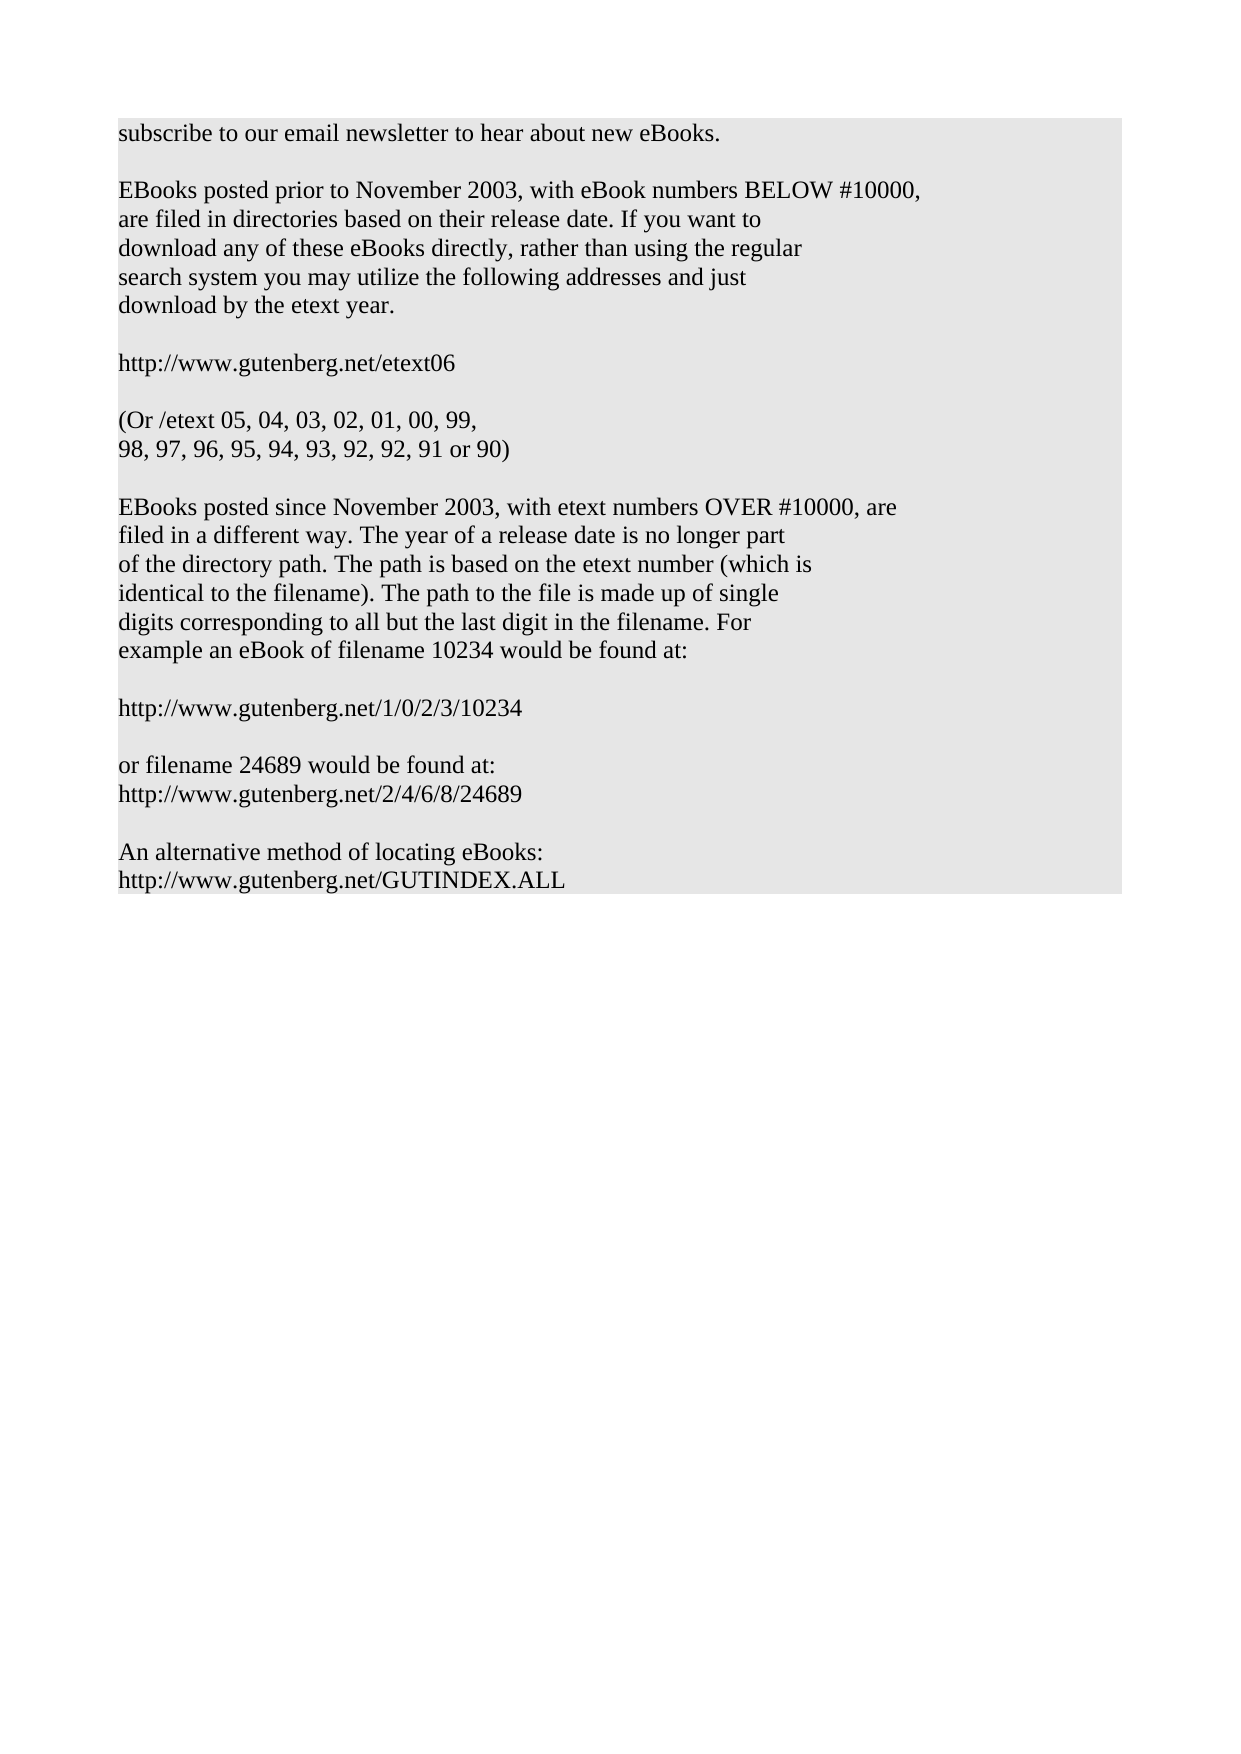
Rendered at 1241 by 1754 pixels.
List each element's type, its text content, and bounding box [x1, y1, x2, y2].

text An alternative method of locating eBooks: [118, 837, 1122, 866]
text http://www.gutenberg.net/1/0/2/3/10234 [118, 693, 1122, 722]
text digits corresponding to all but the last digit in the filename. For [118, 607, 1122, 636]
text example an eBook of filename 10234 would be found at: [118, 636, 1122, 664]
text 98, 97, 96, 95, 94, 93, 92, 92, 91 or 90) [118, 434, 1122, 463]
text of the directory path. The path is based on the etext number (which is [118, 549, 1122, 578]
text search system you may utilize the following addresses and just [118, 262, 1122, 291]
text download by the etext year. [118, 291, 1122, 319]
text http://www.gutenberg.net/GUTINDEX.ALL [118, 866, 1122, 894]
text EBooks posted prior to November 2003, with eBook numbers BELOW #10000, [118, 176, 1122, 204]
text (Or /etext 05, 04, 03, 02, 01, 00, 99, [118, 406, 1122, 434]
text subscribe to our email newsletter to hear about new eBooks. [118, 118, 1122, 147]
text download any of these eBooks directly, rather than using the regular [118, 233, 1122, 262]
text or filename 24689 would be found at: [118, 751, 1122, 779]
text filed in a different way. The year of a release date is no longer part [118, 521, 1122, 549]
text http://www.gutenberg.net/2/4/6/8/24689 [118, 779, 1122, 808]
text identical to the filename). The path to the file is made up of single [118, 578, 1122, 607]
text are filed in directories based on their release date. If you want to [118, 204, 1122, 233]
text EBooks posted since November 2003, with etext numbers OVER #10000, are [118, 492, 1122, 521]
text http://www.gutenberg.net/etext06 [118, 348, 1122, 377]
